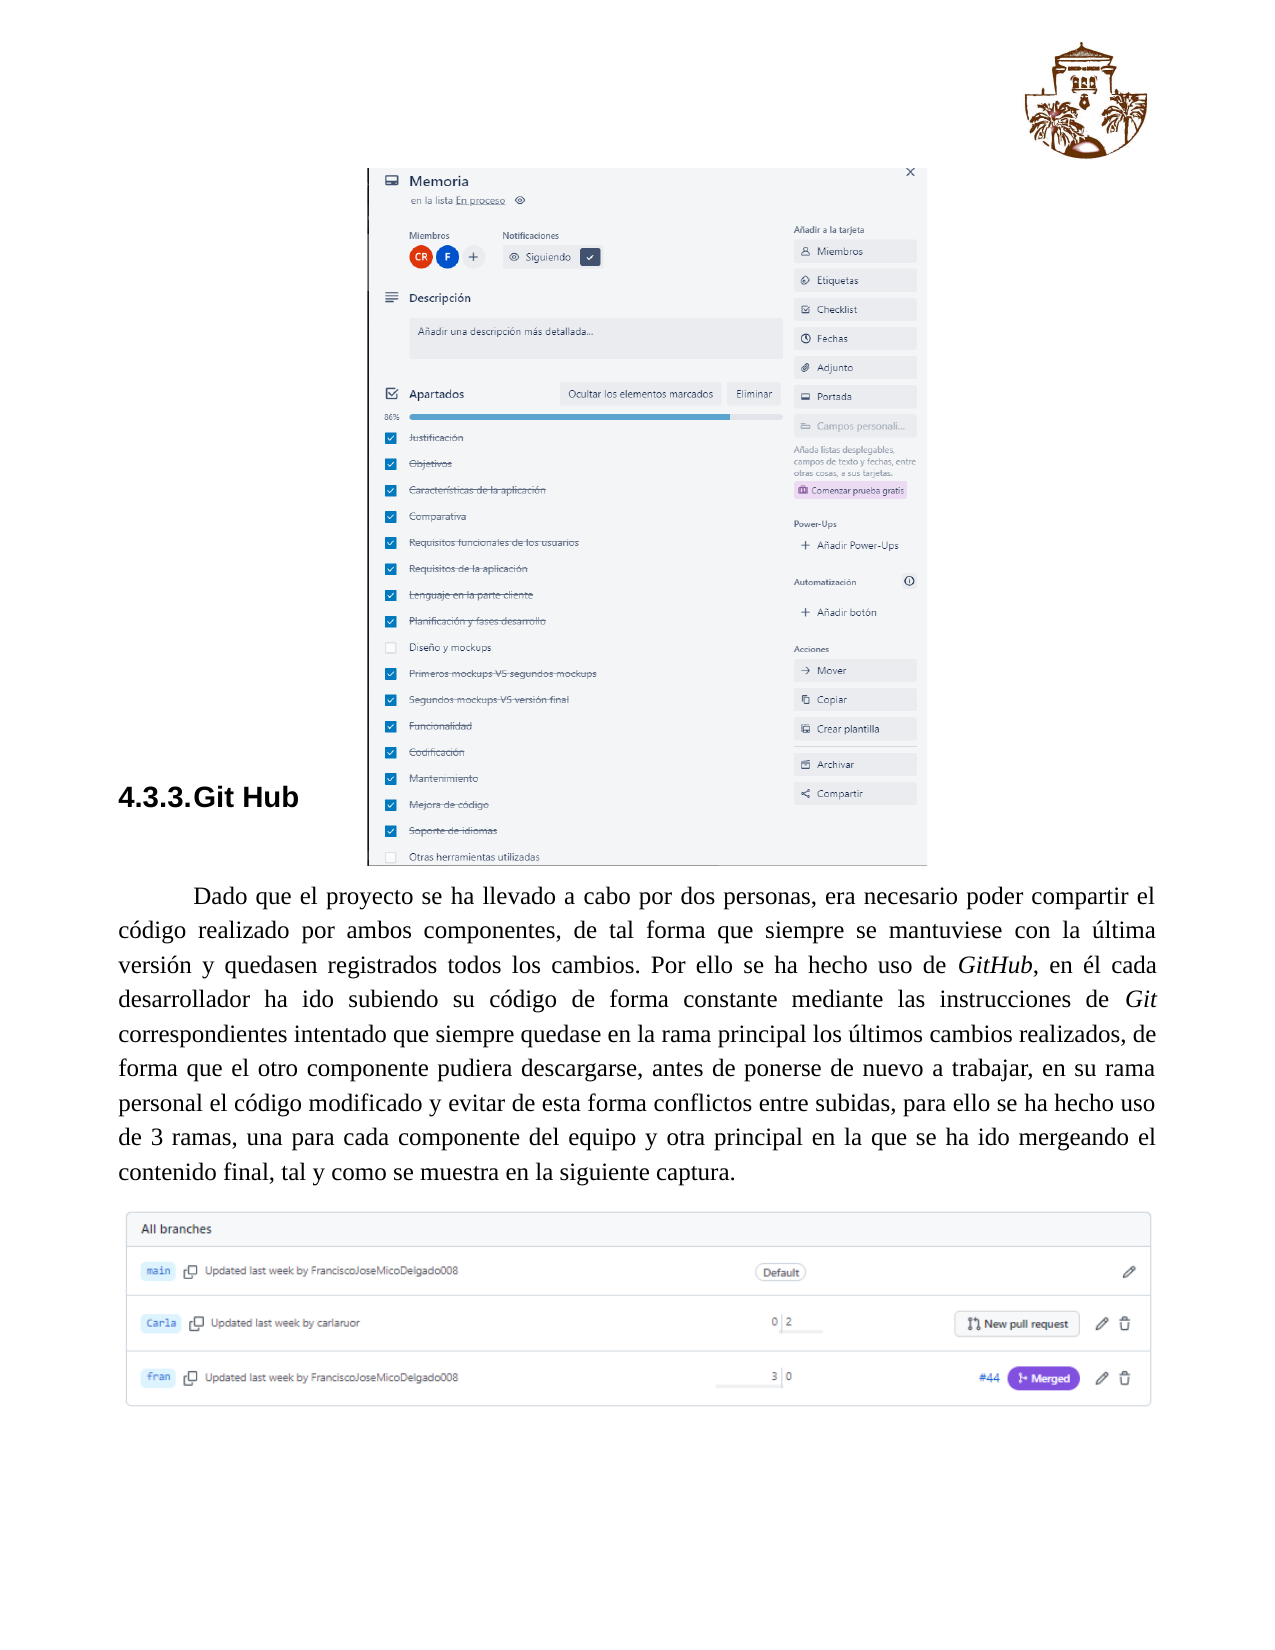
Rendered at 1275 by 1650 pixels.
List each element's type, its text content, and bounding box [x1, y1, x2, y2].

text Dado que el proyecto se ha llevado a cabo por dos personas, era necesario poder compartir el código realizado por ambos componentes, de tal forma que siempre se mantuviese con la última versión y quedasen registrados todos los cambios. Por ello se ha hecho uso de GitHub, en él cada desarrollador ha ido subiendo su código de forma constante mediante las instrucciones de Git correspondientes intentado que siempre quedase en la rama principal los últimos cambios realizados, de forma que el otro componente pudiera descargarse, antes de ponerse de nuevo a trabajar, en su rama personal el código modificado y evitar de esta forma conflictos entre subidas, para ello se ha hecho uso de 3 ramas, una para cada componente del equipo y otra principal en la que se ha ido mergeando el contenido final, tal y como se muestra en la siguiente captura. [118, 881, 1157, 1186]
subtitle [928, 780, 1157, 813]
picture [118, 1205, 1157, 1412]
picture [367, 168, 928, 866]
subtitle Git Hub [118, 780, 367, 813]
picture [1014, 30, 1158, 175]
